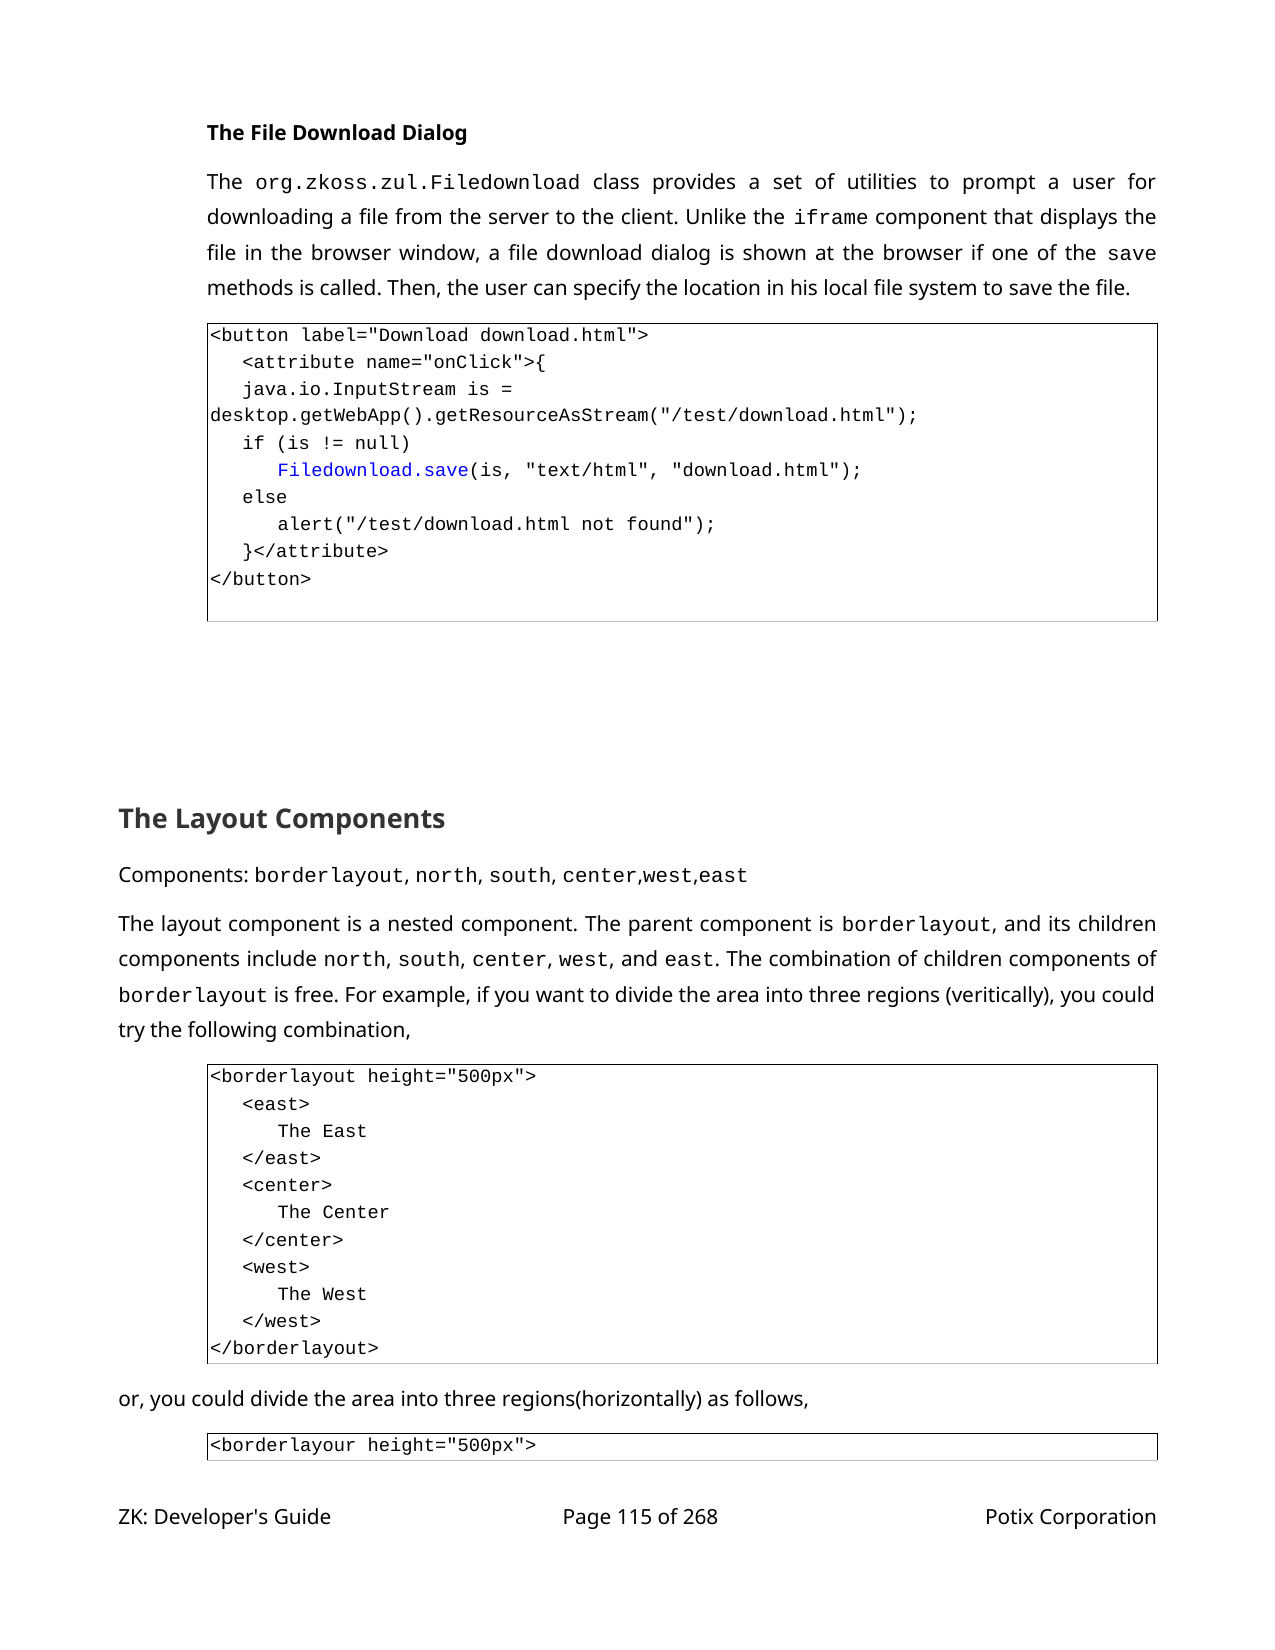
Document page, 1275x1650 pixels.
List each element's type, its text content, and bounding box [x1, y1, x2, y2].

text The West [208, 1282, 1157, 1306]
text The layout component is a nested component. The parent component is borderlayout, and its children components include north, south, center, west, and east. The combination of children components of borderlayout is free. For example, if you want to divide the area into three regions (veritically), you could try the following combination, [118, 909, 1157, 1044]
text java.io.InputStream is = desktop.getWebApp().getResourceAsStream("/test/download.html"); [208, 377, 1157, 428]
subtitle The Layout Components [118, 799, 1157, 836]
text Filedownload.save(is, "text/html", "download.html"); [208, 458, 1157, 482]
text </borderlayout> [208, 1336, 1157, 1363]
text or, you could divide the area into three regions(horizontally) as follows, [118, 1384, 1157, 1412]
text <borderlayour height="500px"> [208, 1434, 1157, 1460]
text The East [208, 1119, 1157, 1143]
text <button label="Download download.html"> [208, 324, 1157, 347]
text </center> [208, 1227, 1157, 1252]
text </west> [208, 1309, 1157, 1333]
text if (is != null) [208, 431, 1157, 455]
text <attribute name="onClick">{ [208, 349, 1157, 374]
text </east> [208, 1146, 1157, 1170]
text <west> [208, 1255, 1157, 1279]
text </button> [208, 566, 1157, 591]
text The Center [208, 1200, 1157, 1224]
text <borderlayout height="500px"> [208, 1065, 1157, 1089]
text else [208, 485, 1157, 509]
text Components: borderlayout, north, south, center,west,east [118, 860, 1157, 888]
text }</attribute> [208, 539, 1157, 563]
text alert("/test/download.html not found"); [208, 512, 1157, 536]
text <east> [208, 1092, 1157, 1116]
subtitle The File Download Dialog [207, 118, 1157, 146]
text The org.zkoss.zul.Filedownload class provides a set of utilities to prompt a user for downloading a file from the server to the client. Unlike the iframe component that displays the file in the browser window, a file download dialog is shown at the browser if one of the save methods is called. Then, the user can specify the location in his local file system to save the file. [207, 167, 1157, 302]
text <center> [208, 1173, 1157, 1197]
